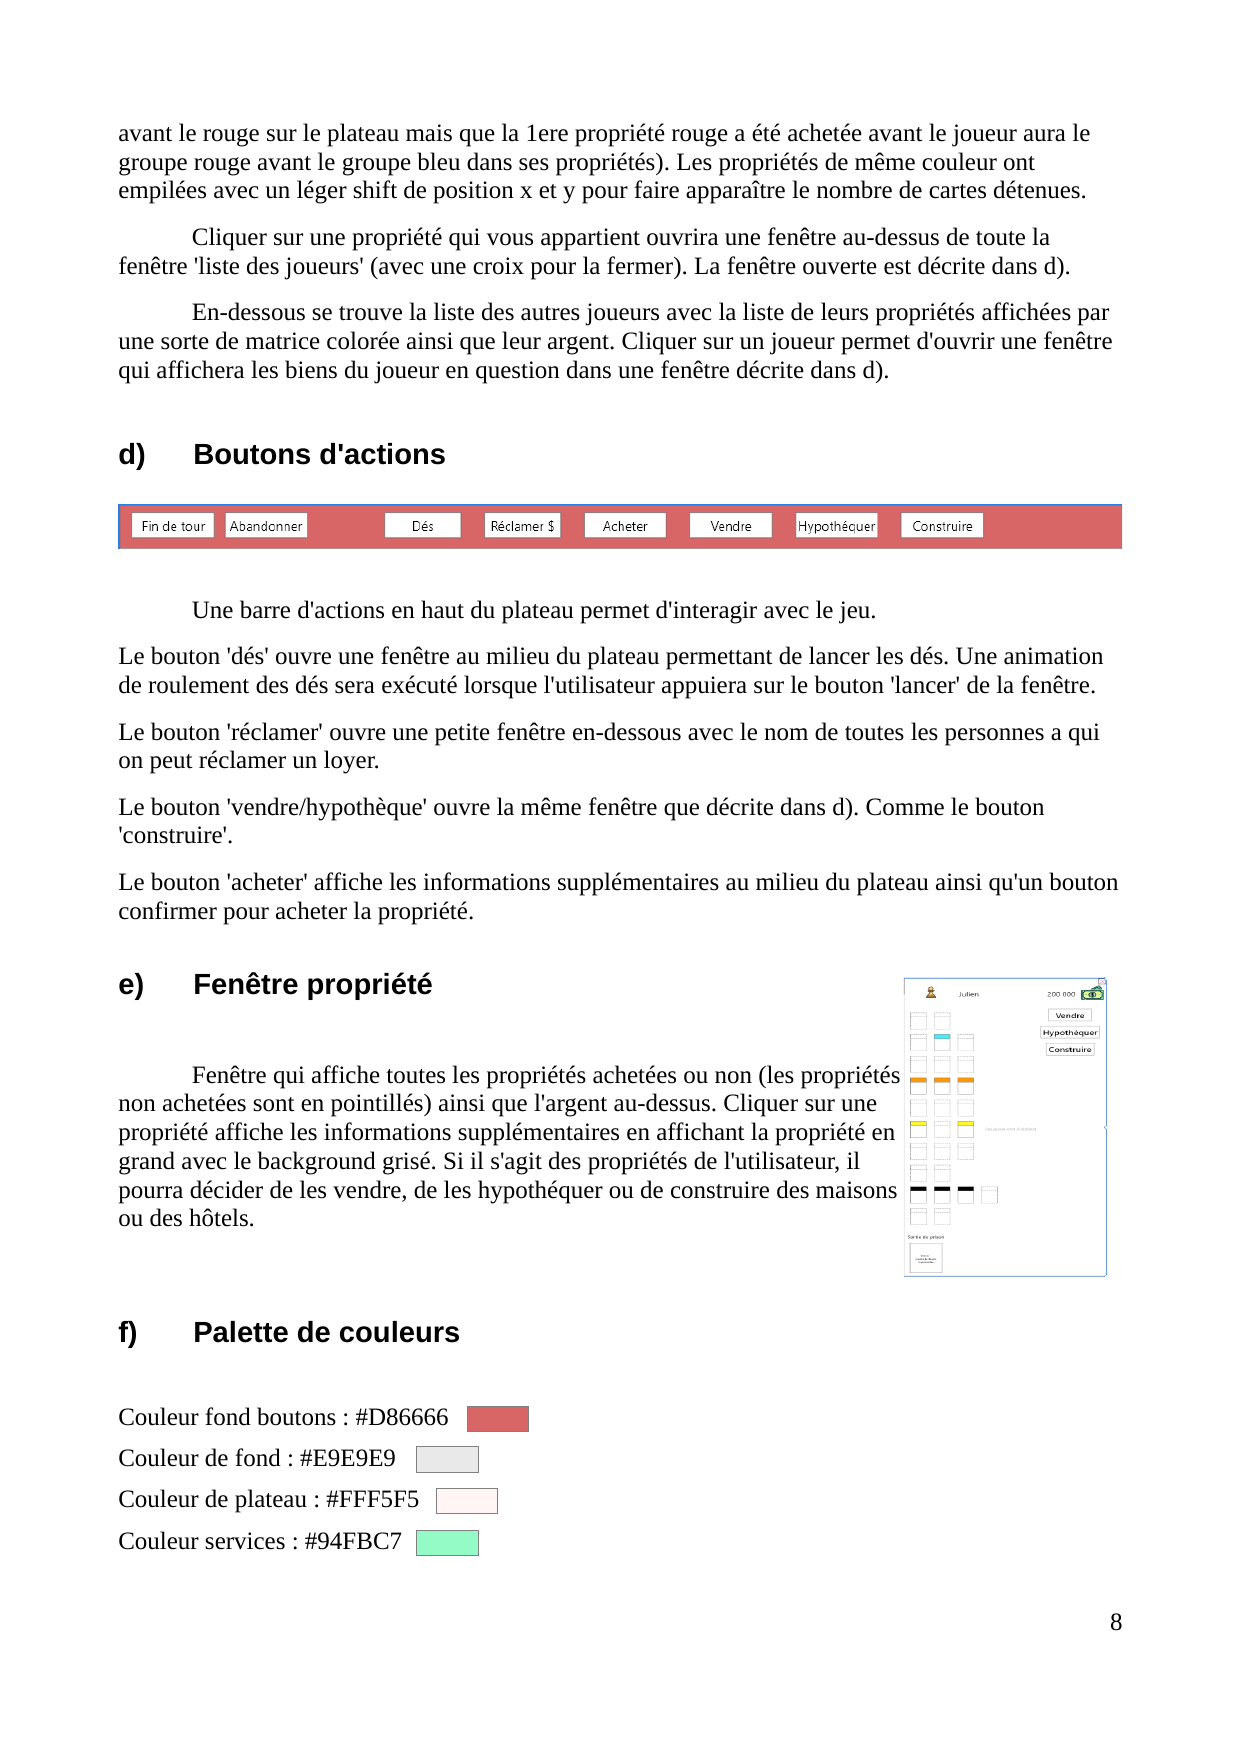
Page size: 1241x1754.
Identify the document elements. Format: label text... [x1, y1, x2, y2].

text Couleur fond boutons : #D86666 [118, 1402, 1122, 1431]
picture [903, 977, 1108, 1277]
text Couleur services : #94FBC7 [118, 1526, 1122, 1554]
text Le bouton 'vendre/hypothèque' ouvre la même fenêtre que décrite dans d). Comme le bouton 'construire'. [118, 792, 1122, 849]
text Couleur de plateau : #FFF5F5 [118, 1484, 1122, 1513]
text Le bouton 'dés' ouvre une fenêtre au milieu du plateau permettant de lancer les dés. Une animation de roulement des dés sera exécuté lorsque l'utilisateur appuiera sur le bouton 'lancer' de la fenêtre. [118, 641, 1122, 699]
text Le bouton 'réclamer' ouvre une petite fenêtre en-dessous avec le nom de toutes les personnes a qui on peut réclamer un loyer. [118, 717, 1122, 774]
text En-dessous se trouve la liste des autres joueurs avec la liste de leurs propriétés affichées par une sorte de matrice colorée ainsi que leur argent. Cliquer sur un joueur permet d'ouvrir une fenêtre qui affichera les biens du joueur en question dans une fenêtre décrite dans d). [118, 297, 1122, 383]
text Cliquer sur une propriété qui vous appartient ouvrira une fenêtre au-dessus de toute la fenêtre 'liste des joueurs' (avec une croix pour la fermer). La fenêtre ouverte est décrite dans d). [118, 222, 1122, 279]
subtitle Fenêtre propriété [118, 967, 1122, 1001]
subtitle Boutons d'actions [118, 437, 1122, 471]
text avant le rouge sur le plateau mais que la 1ere propriété rouge a été achetée avant le joueur aura le groupe rouge avant le groupe bleu dans ses propriétés). Les propriétés de même couleur ont empilées avec un léger shift de position x et y pour faire apparaître le nombre de cartes détenues. [118, 118, 1122, 204]
text Fenêtre qui affiche toutes les propriétés achetées ou non (les propriétés non achetées sont en pointillés) ainsi que l'argent au-dessus. Cliquer sur une propriété affiche les informations supplémentaires en affichant la propriété en grand avec le background grisé. Si il s'agit des propriétés de l'utilisateur, il pourra décider de les vendre, de les hypothéquer ou de construire des maisons ou des hôtels. [118, 1060, 903, 1232]
text Le bouton 'acheter' affiche les informations supplémentaires au milieu du plateau ainsi qu'un bouton confirmer pour acheter la propriété. [118, 867, 1122, 924]
picture [118, 504, 1123, 549]
text Couleur de fond : #E9E9E9 [118, 1443, 1122, 1472]
subtitle Palette de couleurs [118, 1315, 1122, 1348]
text Une barre d'actions en haut du plateau permet d'interagir avec le jeu. [118, 595, 1122, 624]
